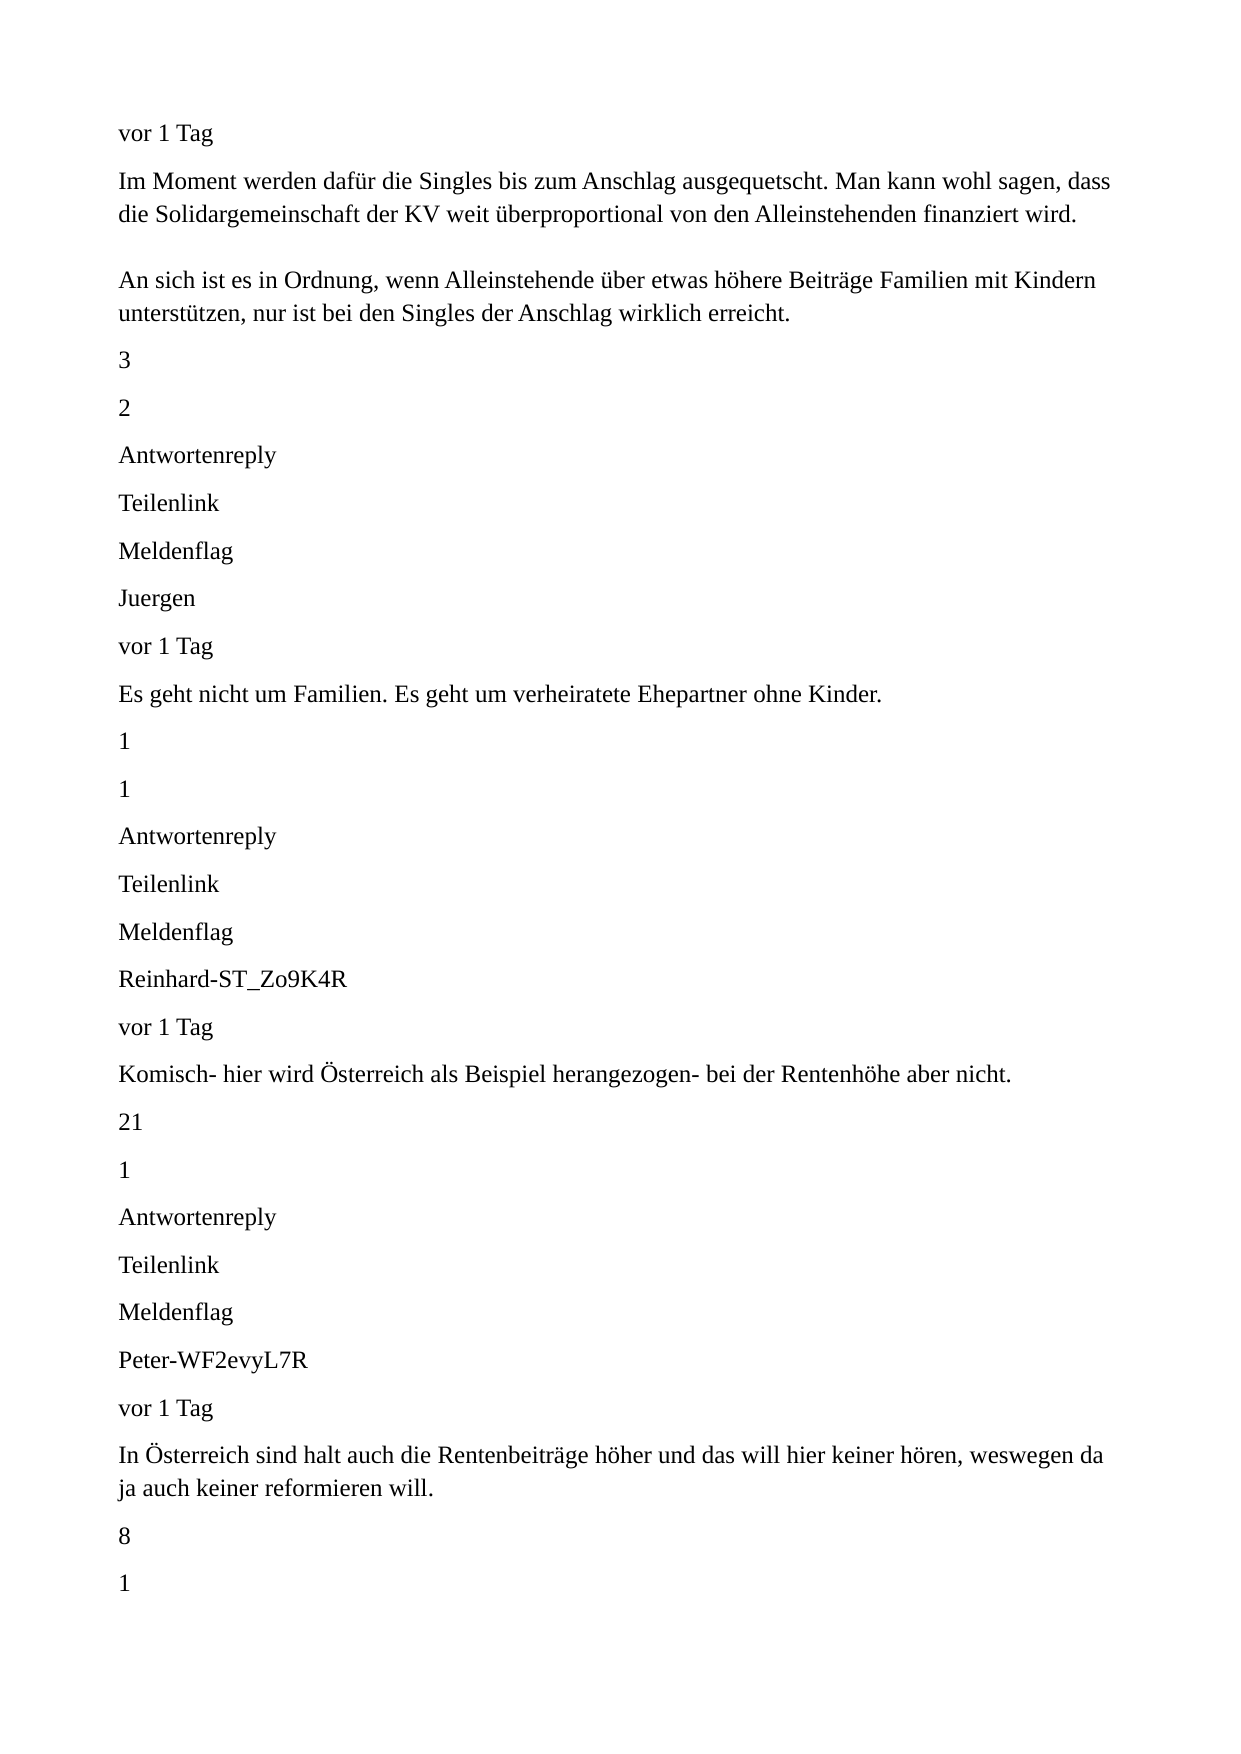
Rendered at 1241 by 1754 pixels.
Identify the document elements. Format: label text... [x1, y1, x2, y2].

text 1 [118, 1155, 1122, 1183]
text 1 [118, 774, 1122, 803]
text 3 [118, 345, 1122, 374]
text vor 1 Tag [118, 118, 1122, 147]
text 2 [118, 393, 1122, 422]
text 1 [118, 1568, 1122, 1597]
text Reinhard-ST_Zo9K4R [118, 964, 1122, 993]
text Meldenflag [118, 1297, 1122, 1326]
text Im Moment werden dafür die Singles bis zum Anschlag ausgequetscht. Man kann wohl sagen, dass die Solidargemeinschaft der KV weit überproportional von den Alleinstehenden finanziert wird. An sich ist es in Ordnung, wenn Alleinstehende über etwas höhere Beiträge Familien mit Kindern unterstützen, nur ist bei den Singles der Anschlag wirklich erreicht. [118, 166, 1122, 327]
text In Österreich sind halt auch die Rentenbeiträge höher und das will hier keiner hören, weswegen da ja auch keiner reformieren will. [118, 1440, 1122, 1502]
text 8 [118, 1521, 1122, 1550]
text Peter-WF2evyL7R [118, 1345, 1122, 1374]
text Meldenflag [118, 536, 1122, 564]
text Teilenlink [118, 488, 1122, 517]
text vor 1 Tag [118, 1393, 1122, 1421]
text Juergen [118, 583, 1122, 612]
text Antwortenreply [118, 1202, 1122, 1231]
text Komisch- hier wird Österreich als Beispiel herangezogen- bei der Rentenhöhe aber nicht. [118, 1059, 1122, 1088]
text 1 [118, 726, 1122, 755]
text Teilenlink [118, 869, 1122, 898]
text vor 1 Tag [118, 631, 1122, 660]
text Meldenflag [118, 917, 1122, 945]
text Teilenlink [118, 1250, 1122, 1279]
text Antwortenreply [118, 441, 1122, 469]
text vor 1 Tag [118, 1012, 1122, 1041]
text Es geht nicht um Familien. Es geht um verheiratete Ehepartner ohne Kinder. [118, 679, 1122, 707]
text Antwortenreply [118, 821, 1122, 850]
text 21 [118, 1107, 1122, 1136]
